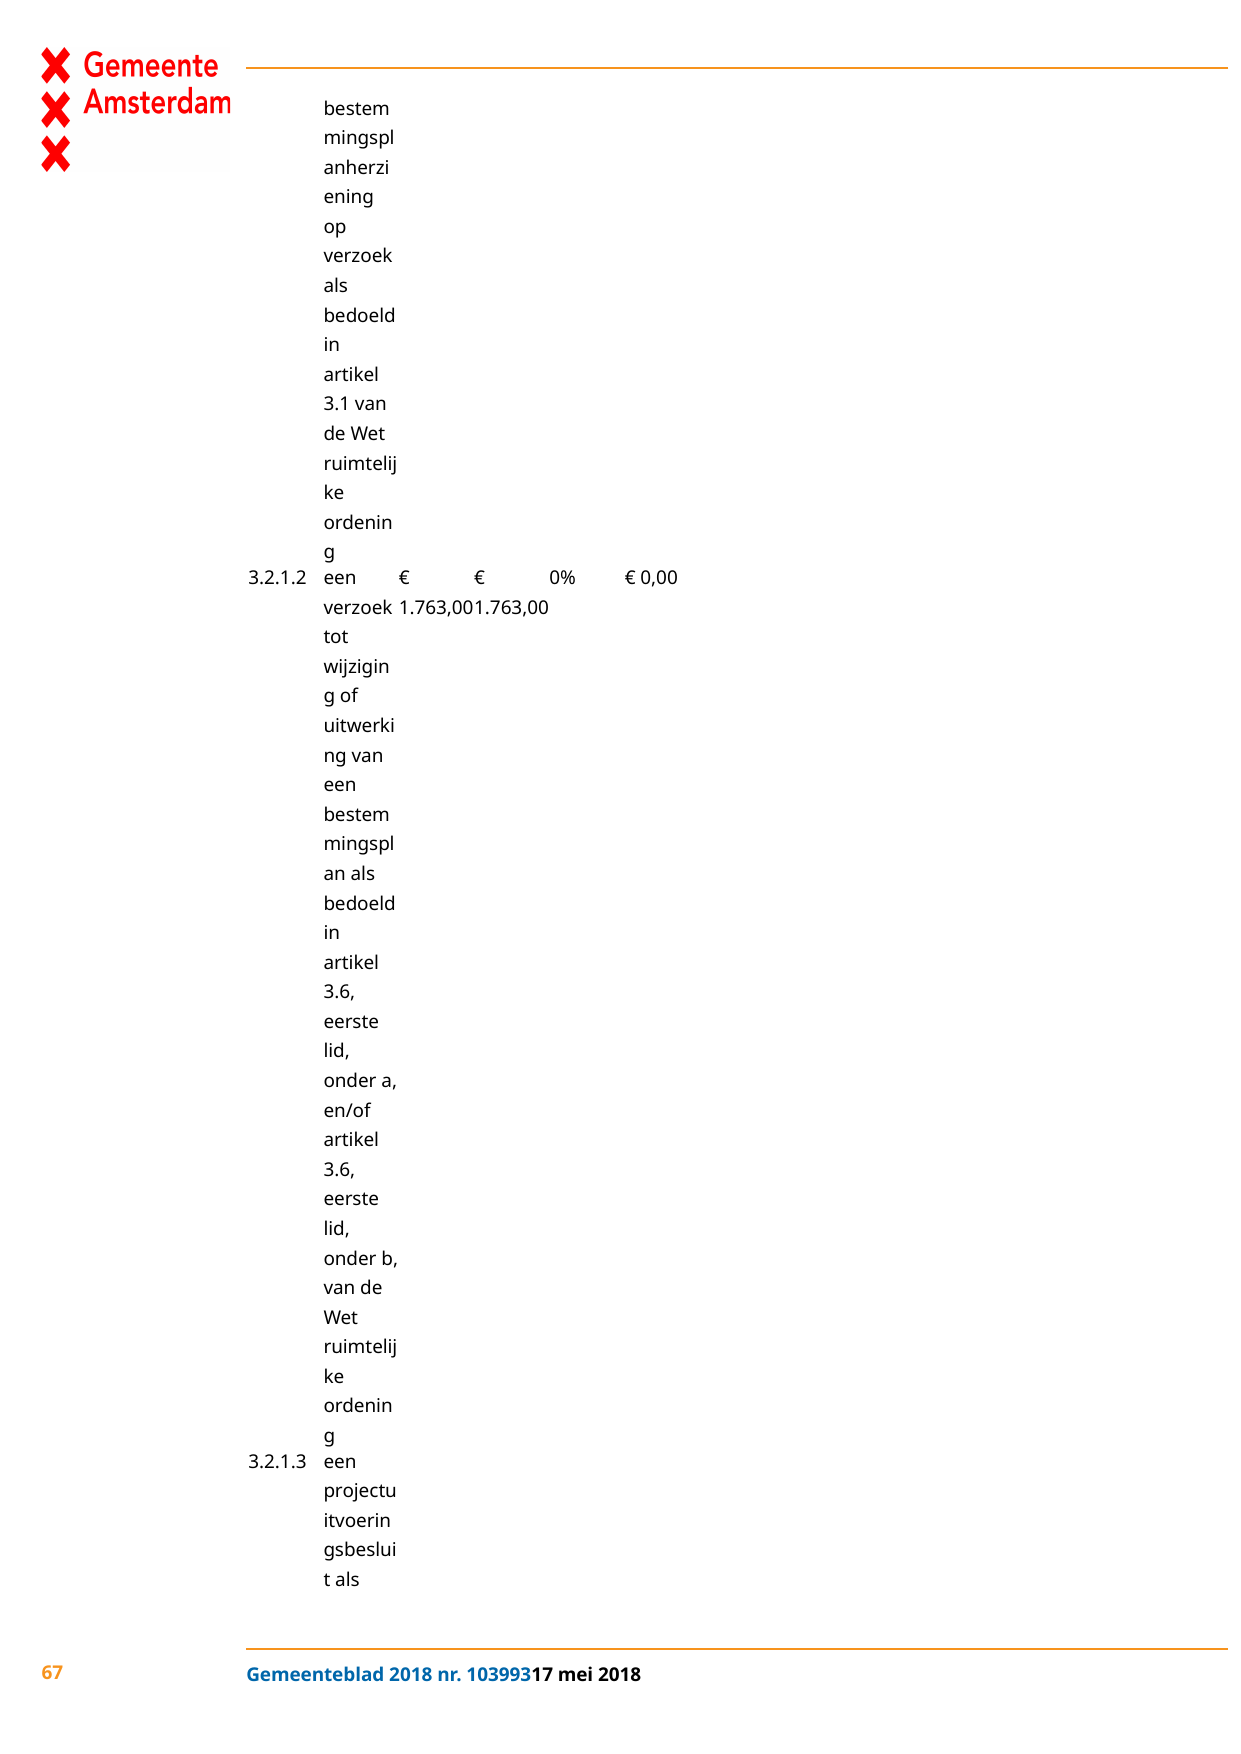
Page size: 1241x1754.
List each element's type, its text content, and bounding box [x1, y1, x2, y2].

table_cell [625, 1448, 700, 1592]
table_cell 0% [549, 564, 624, 1448]
table_cell 3.2.1.3 [248, 1448, 323, 1592]
table_cell [474, 1448, 549, 1592]
table_cell € 1.763,00 [399, 564, 474, 1448]
table_cell een projectuitvoeringsbesluit als [323, 1448, 398, 1592]
picture [41, 47, 231, 172]
table_cell bestemmingsplanherziening op verzoek als bedoeld in artikel 3.1 van de Wet ruimtelijke ordening [323, 95, 398, 564]
table_cell [399, 1448, 474, 1592]
table_cell € 1.763,00 [474, 564, 549, 1448]
table_cell [248, 95, 323, 564]
table_cell 3.2.1.2 [248, 564, 323, 1448]
table_cell [625, 95, 700, 564]
table_cell [474, 95, 549, 564]
table_cell [549, 95, 624, 564]
table_cell [549, 1448, 624, 1592]
table_cell [399, 95, 474, 564]
table_cell een verzoek tot wijziging of uitwerking van een bestemmingsplan als bedoeld in artikel 3.6, eerste lid, onder a, en/of artikel 3.6, eerste lid, onder b, van de Wet ruimtelijke ordening [323, 564, 398, 1448]
table_cell € 0,00 [625, 564, 700, 1448]
